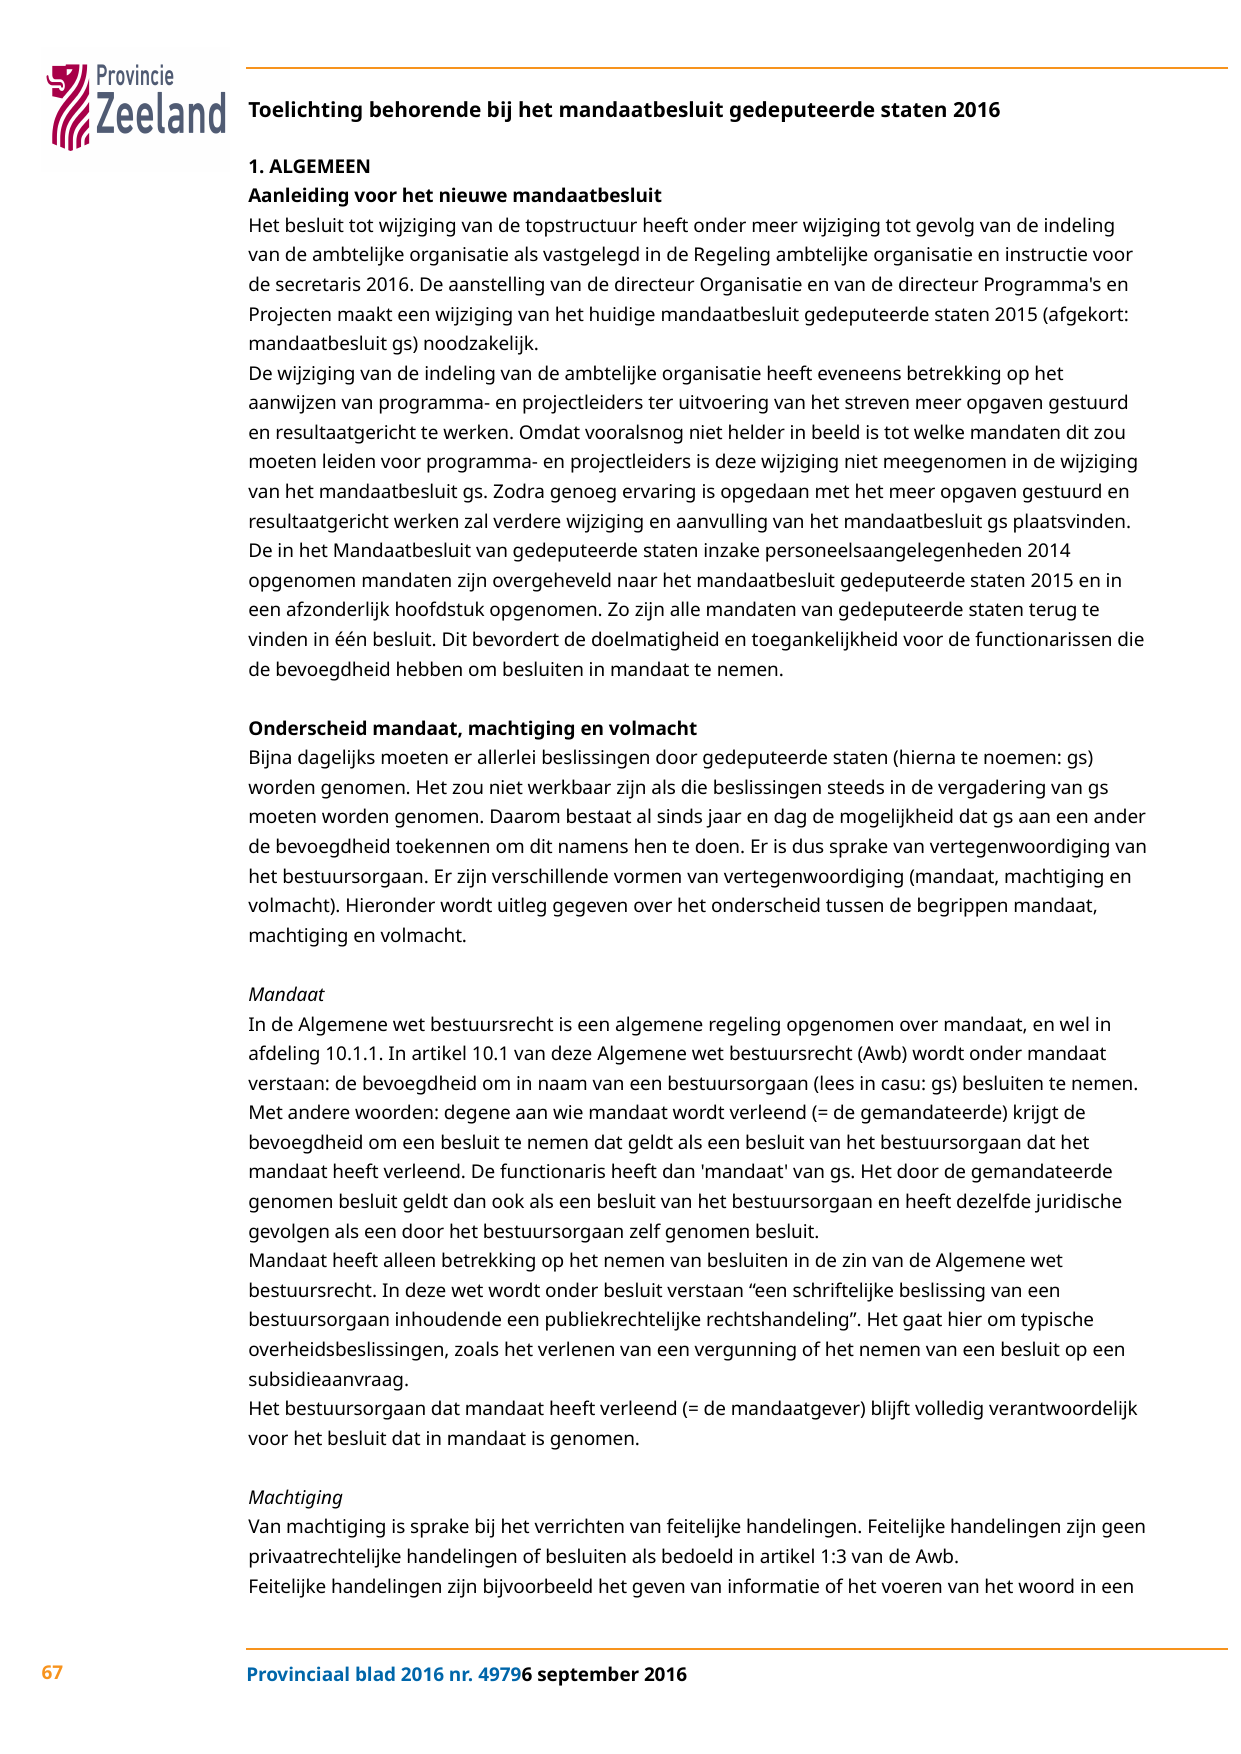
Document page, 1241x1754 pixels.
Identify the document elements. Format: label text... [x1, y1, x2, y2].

text Machtiging [248, 1484, 1152, 1510]
text Het besluit tot wijziging van de topstructuur heeft onder meer wijziging tot gevolg van de indeling van de ambtelijke organisatie als vastgelegd in de Regeling ambtelijke organisatie en instructie voor de secretaris 2016. De aanstelling van de directeur Organisatie en van de directeur Programma's en Projecten maakt een wijziging van het huidige mandaatbesluit gedeputeerde staten 2015 (afgekort: mandaatbesluit gs) noodzakelijk. [248, 212, 1152, 356]
text Toelichting behorende bij het mandaatbesluit gedeputeerde staten 2016 [248, 95, 1152, 123]
text Onderscheid mandaat, machtiging en volmacht [248, 715, 1152, 741]
text Van machtiging is sprake bij het verrichten van feitelijke handelingen. Feitelijke handelingen zijn geen privaatrechtelijke handelingen of besluiten als bedoeld in artikel 1:3 van de Awb. [248, 1514, 1152, 1569]
text Feitelijke handelingen zijn bijvoorbeeld het geven van informatie of het voeren van het woord in een [248, 1573, 1152, 1599]
text De in het Mandaatbesluit van gedeputeerde staten inzake personeelsaangelegenheden 2014 opgenomen mandaten zijn overgeheveld naar het mandaatbesluit gedeputeerde staten 2015 en in een afzonderlijk hoofdstuk opgenomen. Zo zijn alle mandaten van gedeputeerde staten terug te vinden in één besluit. Dit bevordert de doelmatigheid en toegankelijkheid voor de functionarissen die de bevoegdheid hebben om besluiten in mandaat te nemen. [248, 537, 1152, 682]
text Mandaat [248, 981, 1152, 1007]
picture [41, 47, 231, 172]
text Bijna dagelijks moeten er allerlei beslissingen door gedeputeerde staten (hierna te noemen: gs) worden genomen. Het zou niet werkbaar zijn als die beslissingen steeds in de vergadering van gs moeten worden genomen. Daarom bestaat al sinds jaar en dag de mogelijkheid dat gs aan een ander de bevoegdheid toekennen om dit namens hen te doen. Er is dus sprake van vertegenwoordiging van het bestuursorgaan. Er zijn verschillende vormen van vertegenwoordiging (mandaat, machtiging en volmacht). Hieronder wordt uitleg gegeven over het onderscheid tussen de begrippen mandaat, machtiging en volmacht. [248, 744, 1152, 948]
text Aanleiding voor het nieuwe mandaatbesluit [248, 182, 1152, 208]
text 1. ALGEMEEN [248, 153, 1152, 179]
text In de Algemene wet bestuursrecht is een algemene regeling opgenomen over mandaat, en wel in afdeling 10.1.1. In artikel 10.1 van deze Algemene wet bestuursrecht (Awb) wordt onder mandaat verstaan: de bevoegdheid om in naam van een bestuursorgaan (lees in casu: gs) besluiten te nemen. Met andere woorden: degene aan wie mandaat wordt verleend (= de gemandateerde) krijgt de bevoegdheid om een besluit te nemen dat geldt als een besluit van het bestuursorgaan dat het mandaat heeft verleend. De functionaris heeft dan 'mandaat' van gs. Het door de gemandateerde genomen besluit geldt dan ook als een besluit van het bestuursorgaan en heeft dezelfde juridische gevolgen als een door het bestuursorgaan zelf genomen besluit. [248, 1011, 1152, 1244]
text Het bestuursorgaan dat mandaat heeft verleend (= de mandaatgever) blijft volledig verantwoordelijk voor het besluit dat in mandaat is genomen. [248, 1395, 1152, 1451]
text Mandaat heeft alleen betrekking op het nemen van besluiten in de zin van de Algemene wet bestuursrecht. In deze wet wordt onder besluit verstaan “een schriftelijke beslissing van een bestuursorgaan inhoudende een publiekrechtelijke rechtshandeling”. Het gaat hier om typische overheidsbeslissingen, zoals het verlenen van een vergunning of het nemen van een besluit op een subsidieaanvraag. [248, 1247, 1152, 1392]
text De wijziging van de indeling van de ambtelijke organisatie heeft eveneens betrekking op het aanwijzen van programma- en projectleiders ter uitvoering van het streven meer opgaven gestuurd en resultaatgericht te werken. Omdat vooralsnog niet helder in beeld is tot welke mandaten dit zou moeten leiden voor programma- en projectleiders is deze wijziging niet meegenomen in de wijziging van het mandaatbesluit gs. Zodra genoeg ervaring is opgedaan met het meer opgaven gestuurd en resultaatgericht werken zal verdere wijziging en aanvulling van het mandaatbesluit gs plaatsvinden. [248, 360, 1152, 534]
